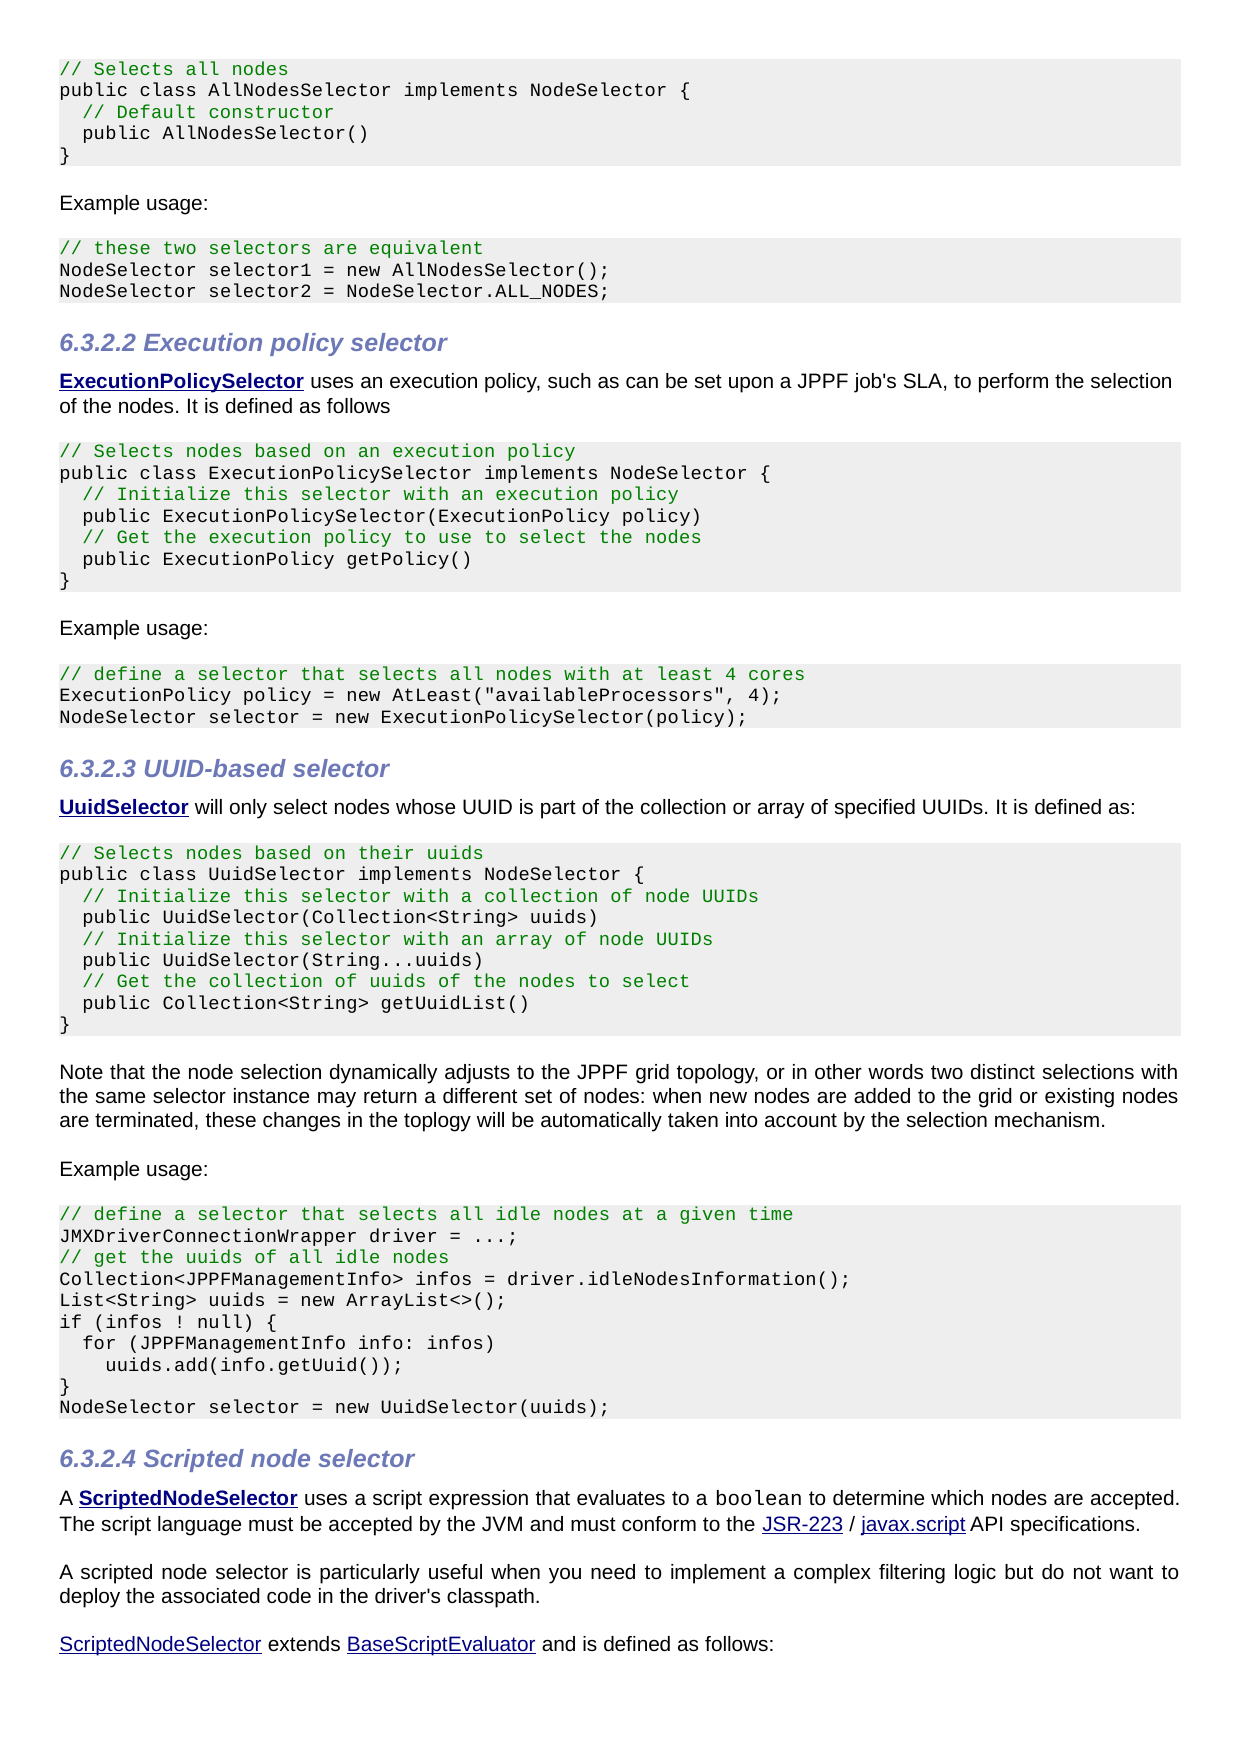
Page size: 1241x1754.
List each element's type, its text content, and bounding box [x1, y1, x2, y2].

text A ScriptedNodeSelector uses a script expression that evaluates to a boolean to determine which nodes are accepted. The script language must be accepted by the JVM and must conform to the JSR-223 / javax.script API specifications. [59, 1486, 1181, 1536]
text } [59, 145, 1181, 166]
text Example usage: [59, 190, 1181, 214]
text // Initialize this selector with a collection of node UUIDs [59, 886, 1181, 907]
text // Selects nodes based on an execution policy [59, 442, 1181, 463]
text public UuidSelector(String...uuids) [59, 950, 1181, 972]
text // Selects nodes based on their uuids [59, 843, 1181, 864]
text UuidSelector will only select nodes whose UUID is part of the collection or array of specified UUIDs. It is defined as: [59, 795, 1181, 819]
text // Get the collection of uuids of the nodes to select [59, 972, 1181, 993]
text List<String> uuids = new ArrayList<>(); [59, 1291, 1181, 1312]
text if (infos ! null) { [59, 1312, 1181, 1333]
text // these two selectors are equivalent [59, 238, 1181, 260]
text ExecutionPolicy policy = new AtLeast("availableProcessors", 4); [59, 686, 1181, 707]
text } [59, 1015, 1181, 1036]
text Note that the node selection dynamically adjusts to the JPPF grid topology, or in other words two distinct selections with the same selector instance may return a different set of nodes: when new nodes are added to the grid or existing nodes are terminated, these changes in the toplogy will be automatically taken into account by the selection mechanism. [59, 1060, 1181, 1132]
subtitle UUID-based selector [59, 753, 1181, 782]
text uuids.add(info.getUuid()); [59, 1355, 1181, 1376]
text public class AllNodesSelector implements NodeSelector { [59, 81, 1181, 102]
text public ExecutionPolicy getPolicy() [59, 549, 1181, 570]
text // define a selector that selects all nodes with at least 4 cores [59, 664, 1181, 686]
text public Collection<String> getUuidList() [59, 993, 1181, 1015]
subtitle Scripted node selector [59, 1444, 1181, 1473]
text } [59, 570, 1181, 592]
text NodeSelector selector2 = NodeSelector.ALL_NODES; [59, 281, 1181, 303]
text JMXDriverConnectionWrapper driver = ...; [59, 1226, 1181, 1248]
text ExecutionPolicySelector uses an execution policy, such as can be set upon a JPPF job's SLA, to perform the selection of the nodes. It is defined as follows [59, 369, 1181, 418]
text NodeSelector selector1 = new AllNodesSelector(); [59, 260, 1181, 281]
text // Default constructor [59, 102, 1181, 123]
text // Initialize this selector with an array of node UUIDs [59, 929, 1181, 950]
text Example usage: [59, 1157, 1181, 1181]
text for (JPPFManagementInfo info: infos) [59, 1333, 1181, 1355]
text Example usage: [59, 616, 1181, 640]
text public class ExecutionPolicySelector implements NodeSelector { [59, 463, 1181, 484]
text Collection<JPPFManagementInfo> infos = driver.idleNodesInformation(); [59, 1269, 1181, 1291]
subtitle Execution policy selector [59, 328, 1181, 357]
text // Initialize this selector with an execution policy [59, 484, 1181, 506]
text ScriptedNodeSelector extends BaseScriptEvaluator and is defined as follows: [59, 1632, 1181, 1656]
text A scripted node selector is particularly useful when you need to implement a complex filtering logic but do not want to deploy the associated code in the driver's classpath. [59, 1560, 1181, 1608]
text // define a selector that selects all idle nodes at a given time [59, 1205, 1181, 1226]
text // get the uuids of all idle nodes [59, 1248, 1181, 1269]
text public AllNodesSelector() [59, 123, 1181, 145]
text public ExecutionPolicySelector(ExecutionPolicy policy) [59, 506, 1181, 527]
text } [59, 1376, 1181, 1398]
text // Selects all nodes [59, 59, 1181, 81]
text public class UuidSelector implements NodeSelector { [59, 864, 1181, 886]
text public UuidSelector(Collection<String> uuids) [59, 907, 1181, 929]
text // Get the execution policy to use to select the nodes [59, 527, 1181, 549]
text NodeSelector selector = new ExecutionPolicySelector(policy); [59, 707, 1181, 728]
text NodeSelector selector = new UuidSelector(uuids); [59, 1398, 1181, 1419]
